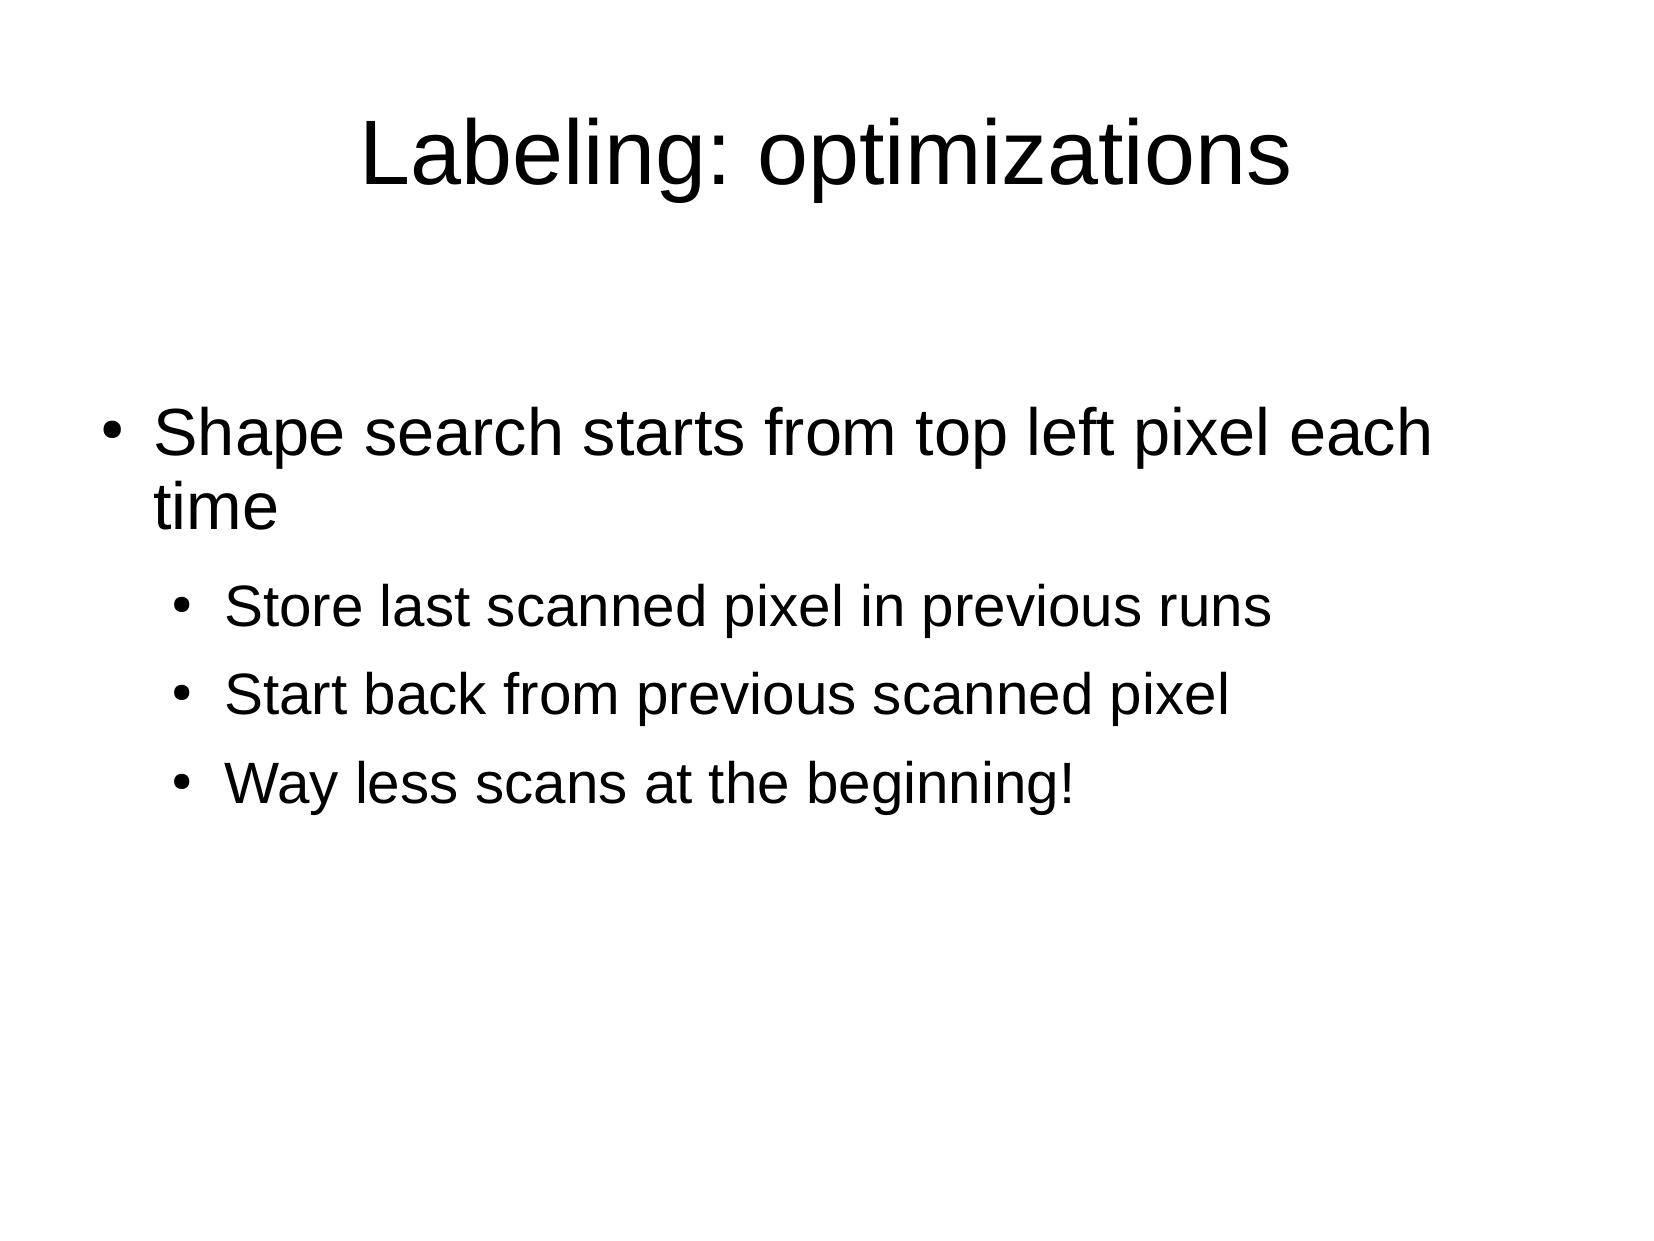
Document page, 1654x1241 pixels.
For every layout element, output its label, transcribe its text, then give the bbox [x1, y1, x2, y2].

list Shape search starts from top left pixel each time Store last scanned pixel in previous runs Start back from previous scanned pixel Way less scans at the beginning! [82, 290, 1571, 1109]
title Labeling: optimizations [82, 49, 1571, 257]
